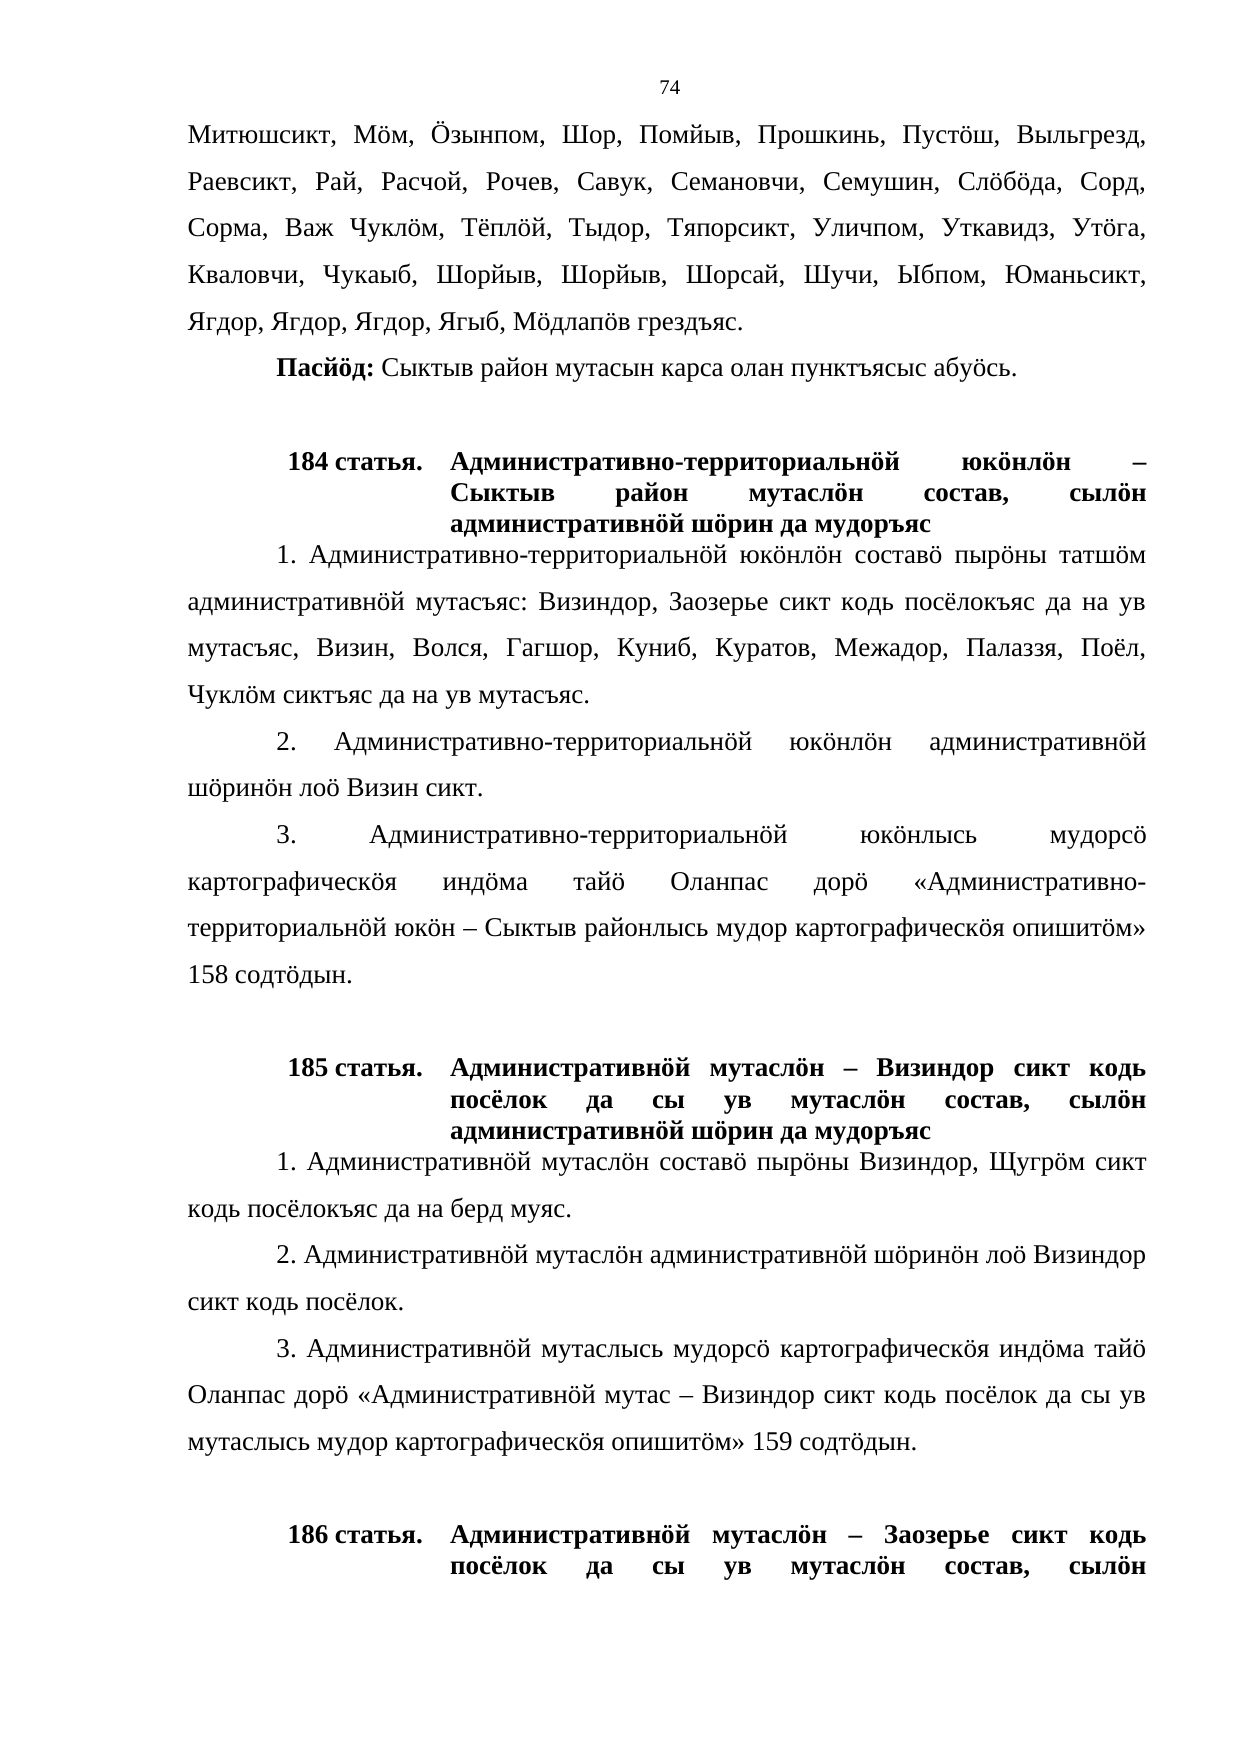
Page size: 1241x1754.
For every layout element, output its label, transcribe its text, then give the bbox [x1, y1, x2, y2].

table_header Административнöй мутаслöн – Визиндор сикт кодь посёлок да сы ув мутаслöн состав, сылöн административнöй шöрин да мудоръяс [439, 1052, 1163, 1145]
table_header Административнöй мутаслöн – Заозерье сикт кодь посёлок да сы ув мутаслöн состав, сылöн [439, 1518, 1163, 1581]
table_header 185 статья. [176, 1052, 438, 1145]
table_header 186 статья. [176, 1518, 438, 1581]
text Пасйöд: Сыктыв район мутасын карса олан пунктъясыс абуöсь. [187, 351, 1147, 383]
text 3. Административнöй мутаслысь мудорсö картографическöя индöма тайö Оланпас дорö «Административнöй мутас – Визиндор сикт кодь посёлок да сы ув мутаслысь мудор картографическöя опишитöм» 159 содтöдын. [187, 1332, 1147, 1456]
text 1. Административно-территориальнöй юкöнлöн составö пырöны татшöм административнöй мутасъяс: Визиндор, Заозерье сикт кодь посёлокъяс да на ув мутасъяс, Визин, Волся, Гагшор, Куниб, Куратов, Межадор, Палаззя, Поёл, Чуклöм сиктъяс да на ув мутасъяс. [187, 538, 1147, 709]
text 2. Административно-территориальнöй юкöнлöн административнöй шöринöн лоö Визин сикт. [187, 725, 1147, 803]
text Митюшсикт, Мöм, Öзынпом, Шор, Помйыв, Прошкинь, Пустöш, Выльгрезд, Раевсикт, Рай, Расчой, Рочев, Савук, Семановчи, Семушин, Слöбöда, Сорд, Сорма, Важ Чуклöм, Тёплöй, Тыдор, Тяпорсикт, Уличпом, Уткавидз, Утöга, Кваловчи, Чукаыб, Шорйыв, Шорйыв, Шорсай, Шучи, Ыбпом, Юманьсикт, Ягдор, Ягдор, Ягдор, Ягыб, Мöдлапöв грездъяс. [187, 118, 1147, 336]
text 2. Административнöй мутаслöн административнöй шöринöн лоö Визиндор сикт кодь посёлок. [187, 1238, 1147, 1316]
table_header Административно-территориальнöй юкöнлöн – Сыктыв район мутаслöн состав, сылöн административнöй шöрин да мудоръяс [439, 445, 1163, 538]
text 3. Административно-территориальнöй юкöнлысь мудорсö картографическöя индöма тайö Оланпас дорö «Административно-территориальнöй юкöн – Сыктыв районлысь мудор картографическöя опишитöм» 158 содтöдын. [187, 818, 1147, 989]
table_header 184 статья. [176, 445, 438, 538]
text 1. Административнöй мутаслöн составö пырöны Визиндор, Щугрöм сикт кодь посёлокъяс да на берд муяс. [187, 1145, 1147, 1223]
